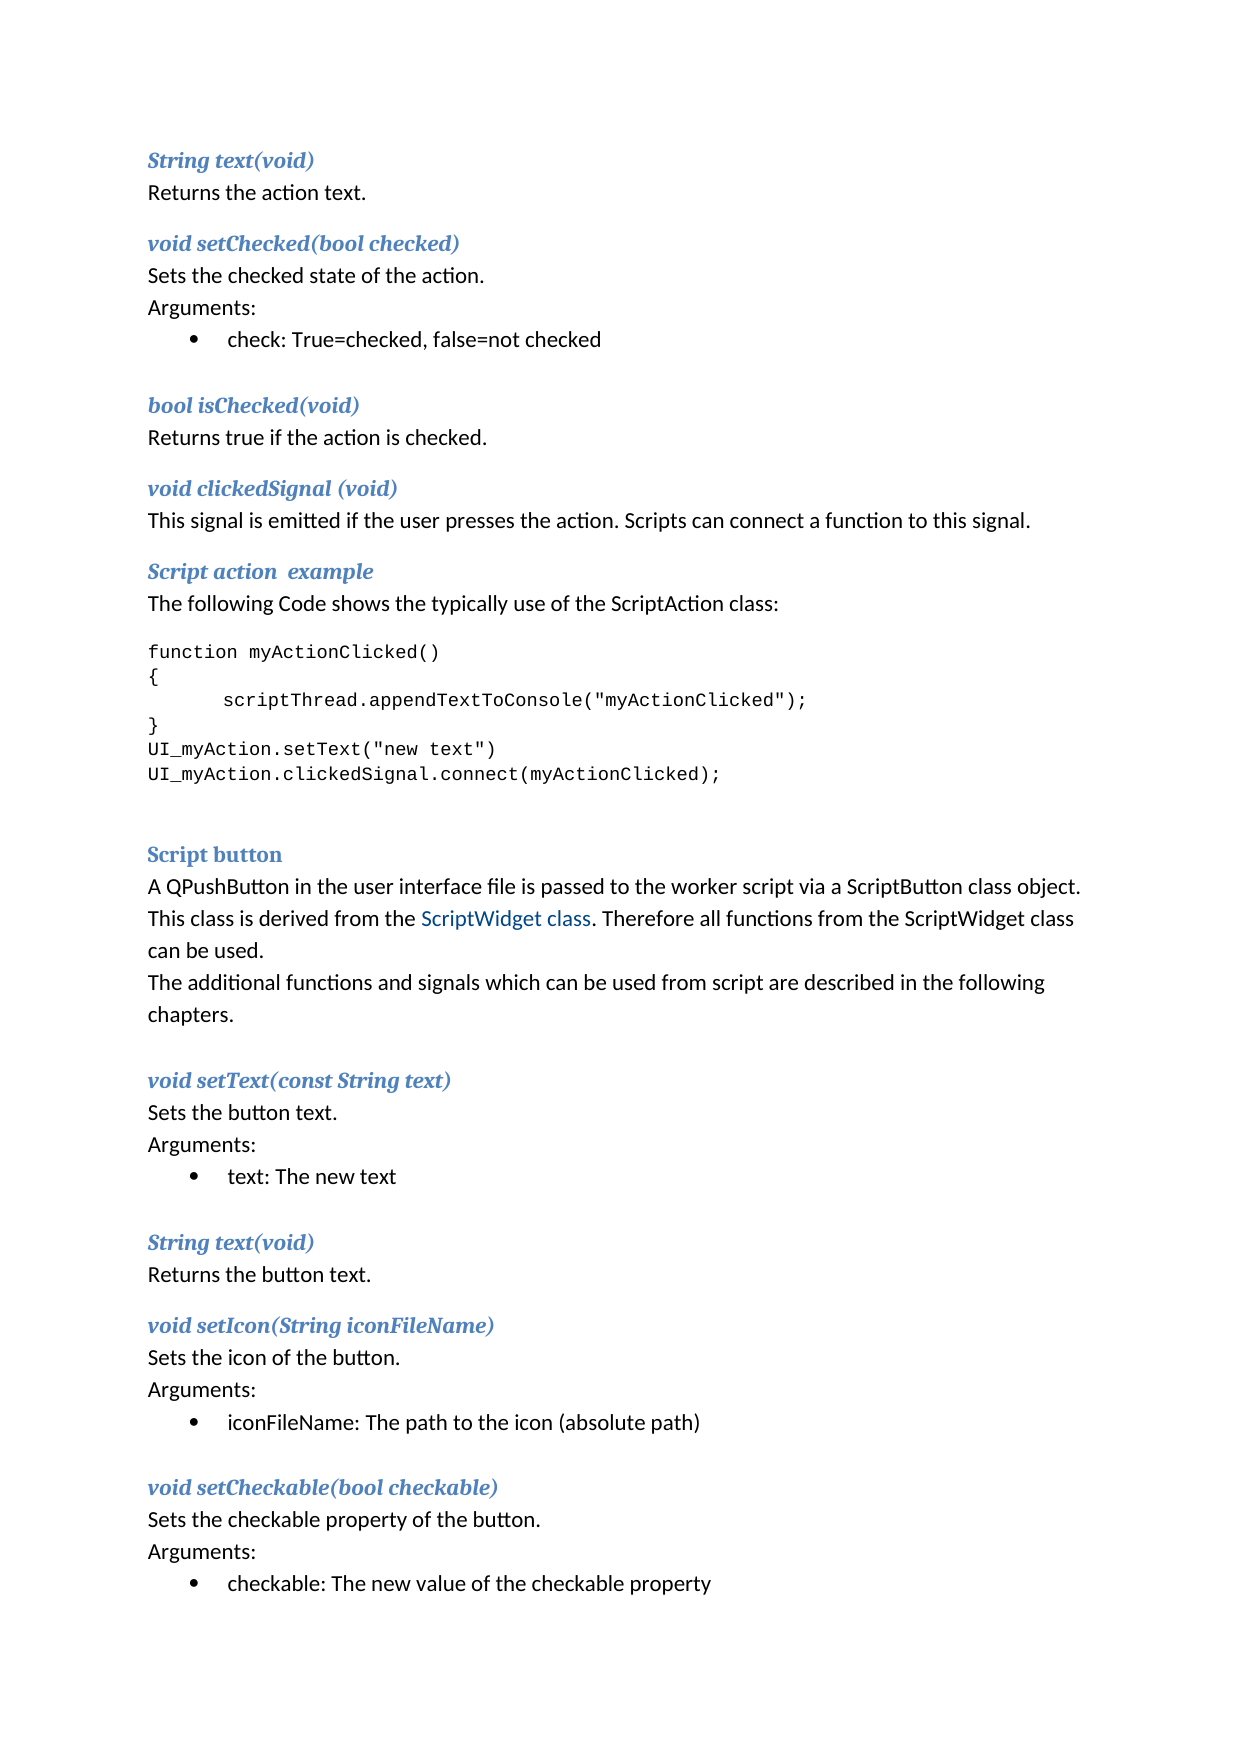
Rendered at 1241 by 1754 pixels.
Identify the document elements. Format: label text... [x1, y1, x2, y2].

text UI_myAction.setText("new text") [148, 740, 1093, 761]
text The additional functions and signals which can be used from script are described in the following chapters. [148, 968, 1093, 1029]
subtitle Script button [148, 842, 1093, 868]
text Returns true if the action is checked. [148, 423, 1093, 451]
text function myActionClicked() [148, 642, 1093, 664]
text A QPushButton in the user interface file is passed to the worker script via a ScriptButton class object. [148, 872, 1093, 900]
text Arguments: [148, 1375, 1093, 1403]
list text: The new text [190, 1162, 1093, 1191]
list check: True=checked, false=not checked [190, 325, 1093, 353]
subtitle void setChecked(bool checked) [148, 231, 1093, 257]
subtitle void setCheckable(bool checkable) [148, 1475, 1093, 1501]
text Returns the button text. [148, 1260, 1093, 1288]
subtitle bool isChecked(void) [148, 393, 1093, 419]
text Arguments: [148, 293, 1093, 321]
text UI_myAction.clickedSignal.connect(myActionClicked); [148, 764, 1093, 786]
text Arguments: [148, 1130, 1093, 1158]
subtitle String text(void) [148, 148, 1093, 174]
list checkable: The new value of the checkable property [190, 1569, 1093, 1597]
list iconFileName: The path to the icon (absolute path) [190, 1408, 1093, 1436]
subtitle void setIcon(String iconFileName) [148, 1313, 1093, 1339]
text Sets the checkable property of the button. [148, 1505, 1093, 1533]
text Sets the icon of the button. [148, 1343, 1093, 1371]
text This class is derived from the ScriptWidget class. Therefore all functions from the ScriptWidget class can be used. [148, 904, 1093, 964]
text scriptThread.appendTextToConsole("myActionClicked"); [148, 691, 1093, 712]
text { [148, 667, 1093, 688]
text Returns the action text. [148, 178, 1093, 206]
subtitle Script action example [148, 559, 1093, 586]
subtitle void clickedSignal (void) [148, 476, 1093, 502]
subtitle void setText(const String text) [148, 1068, 1093, 1094]
text The following Code shows the typically use of the ScriptAction class: [148, 589, 1093, 617]
text Arguments: [148, 1537, 1093, 1565]
text } [148, 716, 1093, 737]
text Sets the button text. [148, 1098, 1093, 1126]
text This signal is emitted if the user presses the action. Scripts can connect a function to this signal. [148, 506, 1093, 534]
text Sets the checked state of the action. [148, 261, 1093, 289]
subtitle String text(void) [148, 1230, 1093, 1256]
